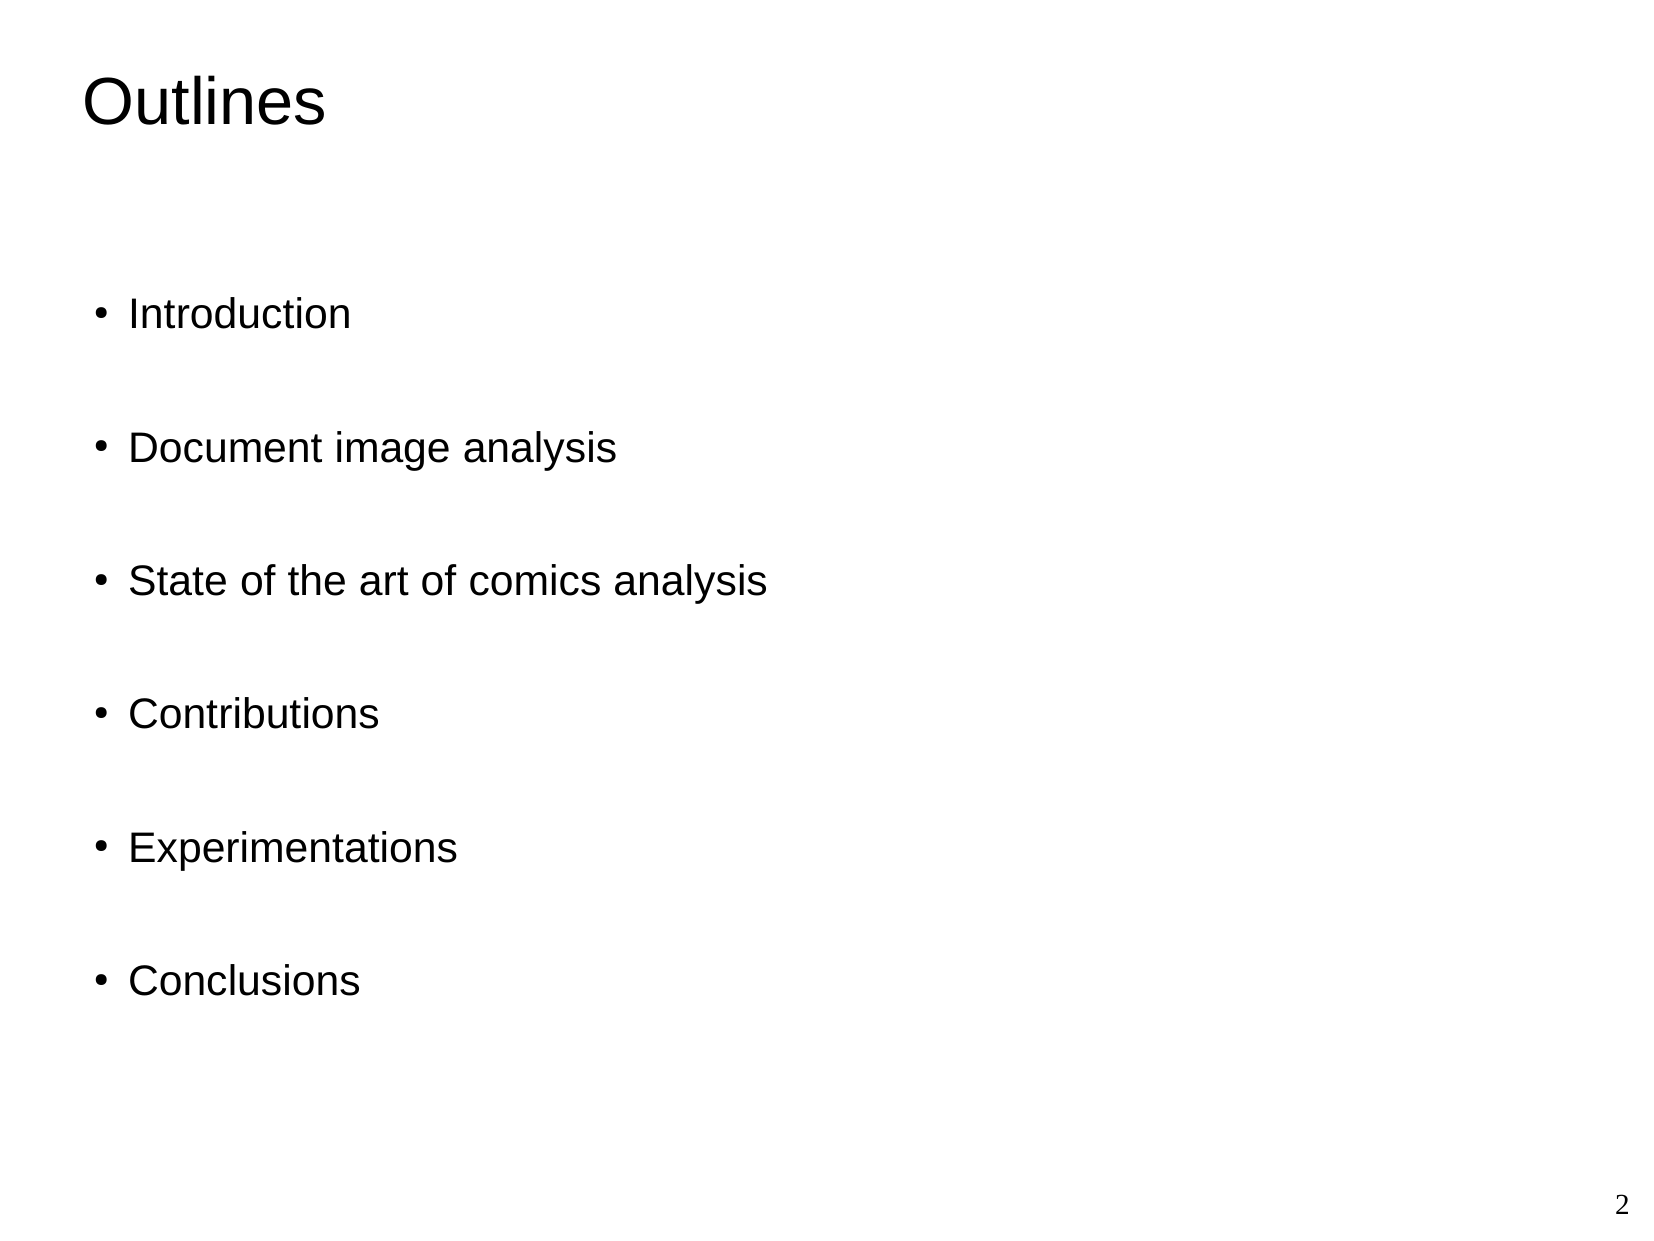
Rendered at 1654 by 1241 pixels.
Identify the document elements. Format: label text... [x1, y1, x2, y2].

title Outlines [82, 49, 1571, 154]
list Introduction Document image analysis State of the art of comics analysis Contributions Experimentations Conclusions [82, 290, 809, 1010]
